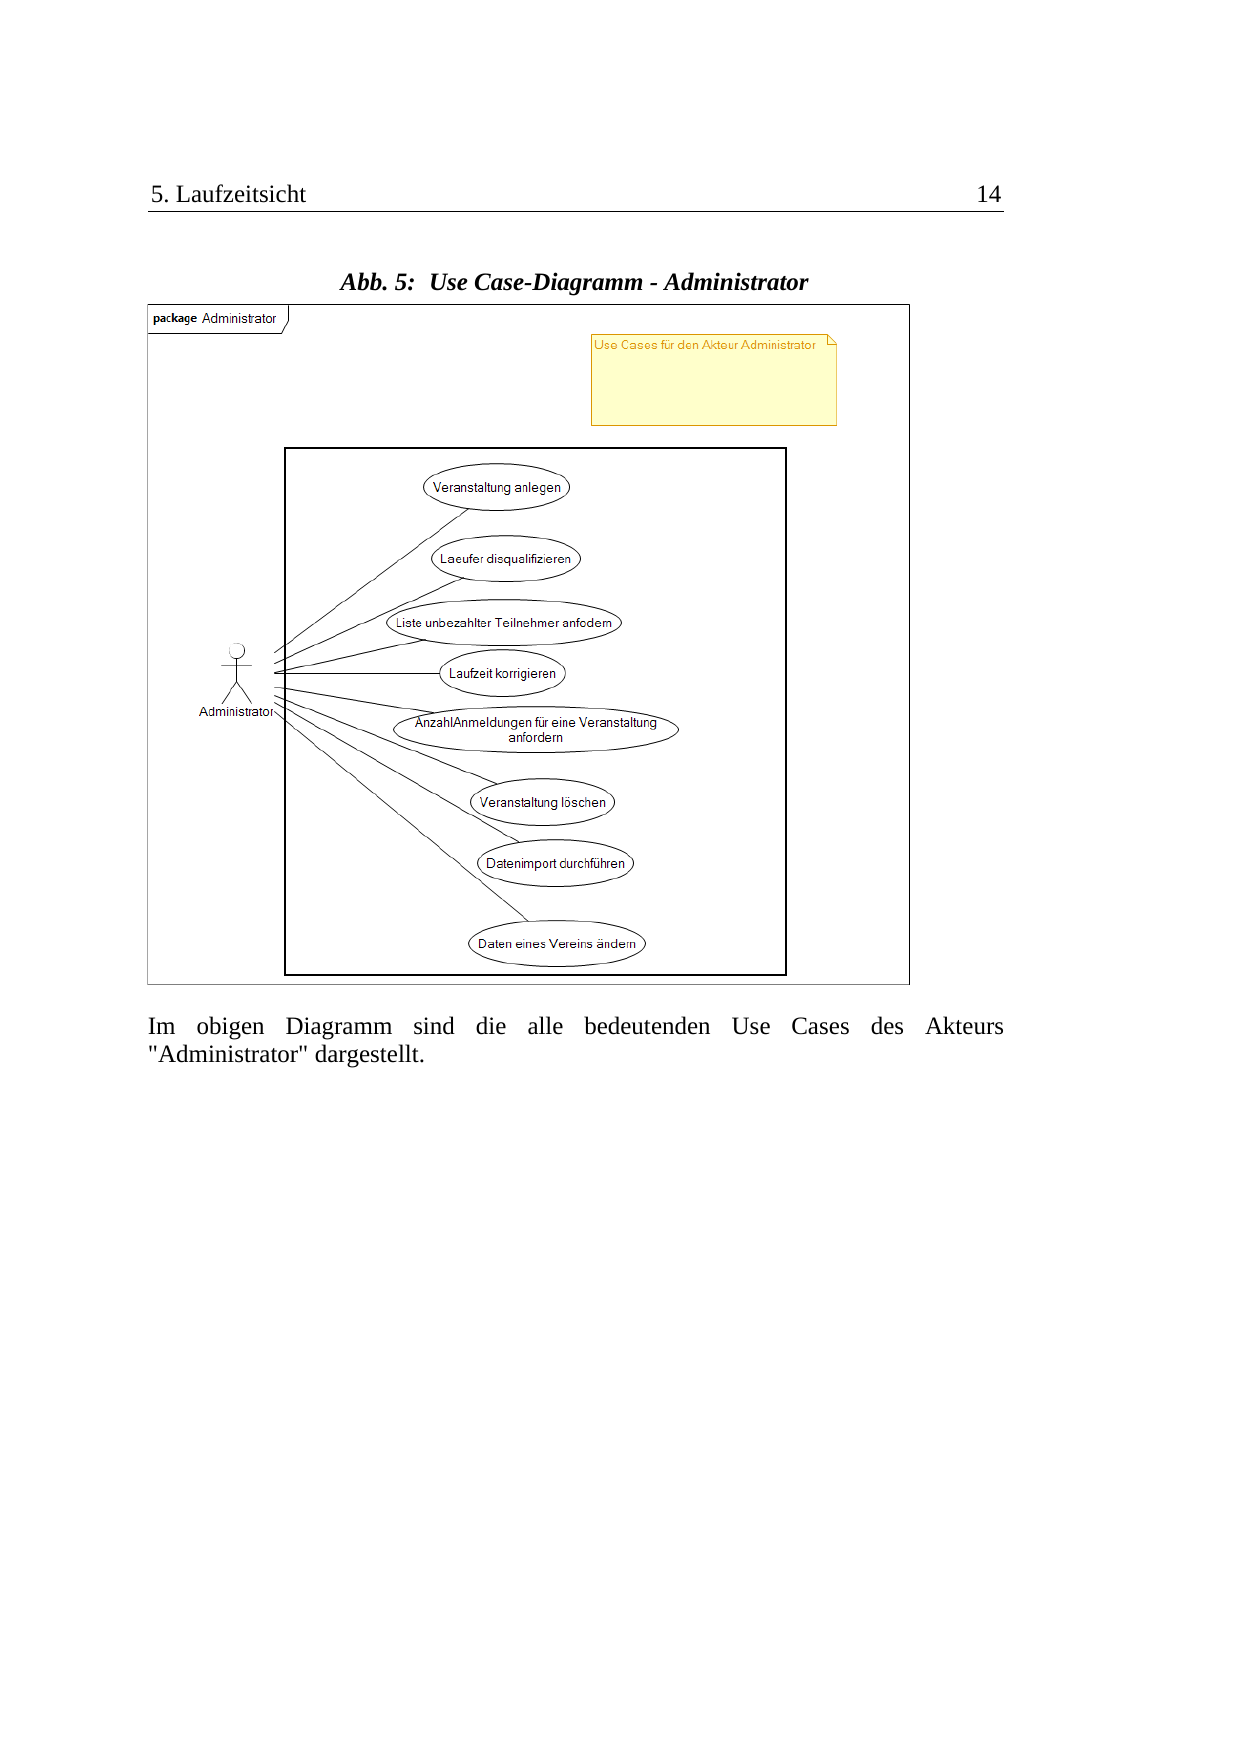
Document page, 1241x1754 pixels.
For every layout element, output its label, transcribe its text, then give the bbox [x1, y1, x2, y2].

picture [147, 304, 1004, 985]
list Use Case-Diagramm - Administrator [148, 268, 1004, 296]
text Im obigen Diagramm sind die alle bedeutenden Use Cases des Akteurs "Administrator" dargestellt. [148, 1012, 1004, 1068]
